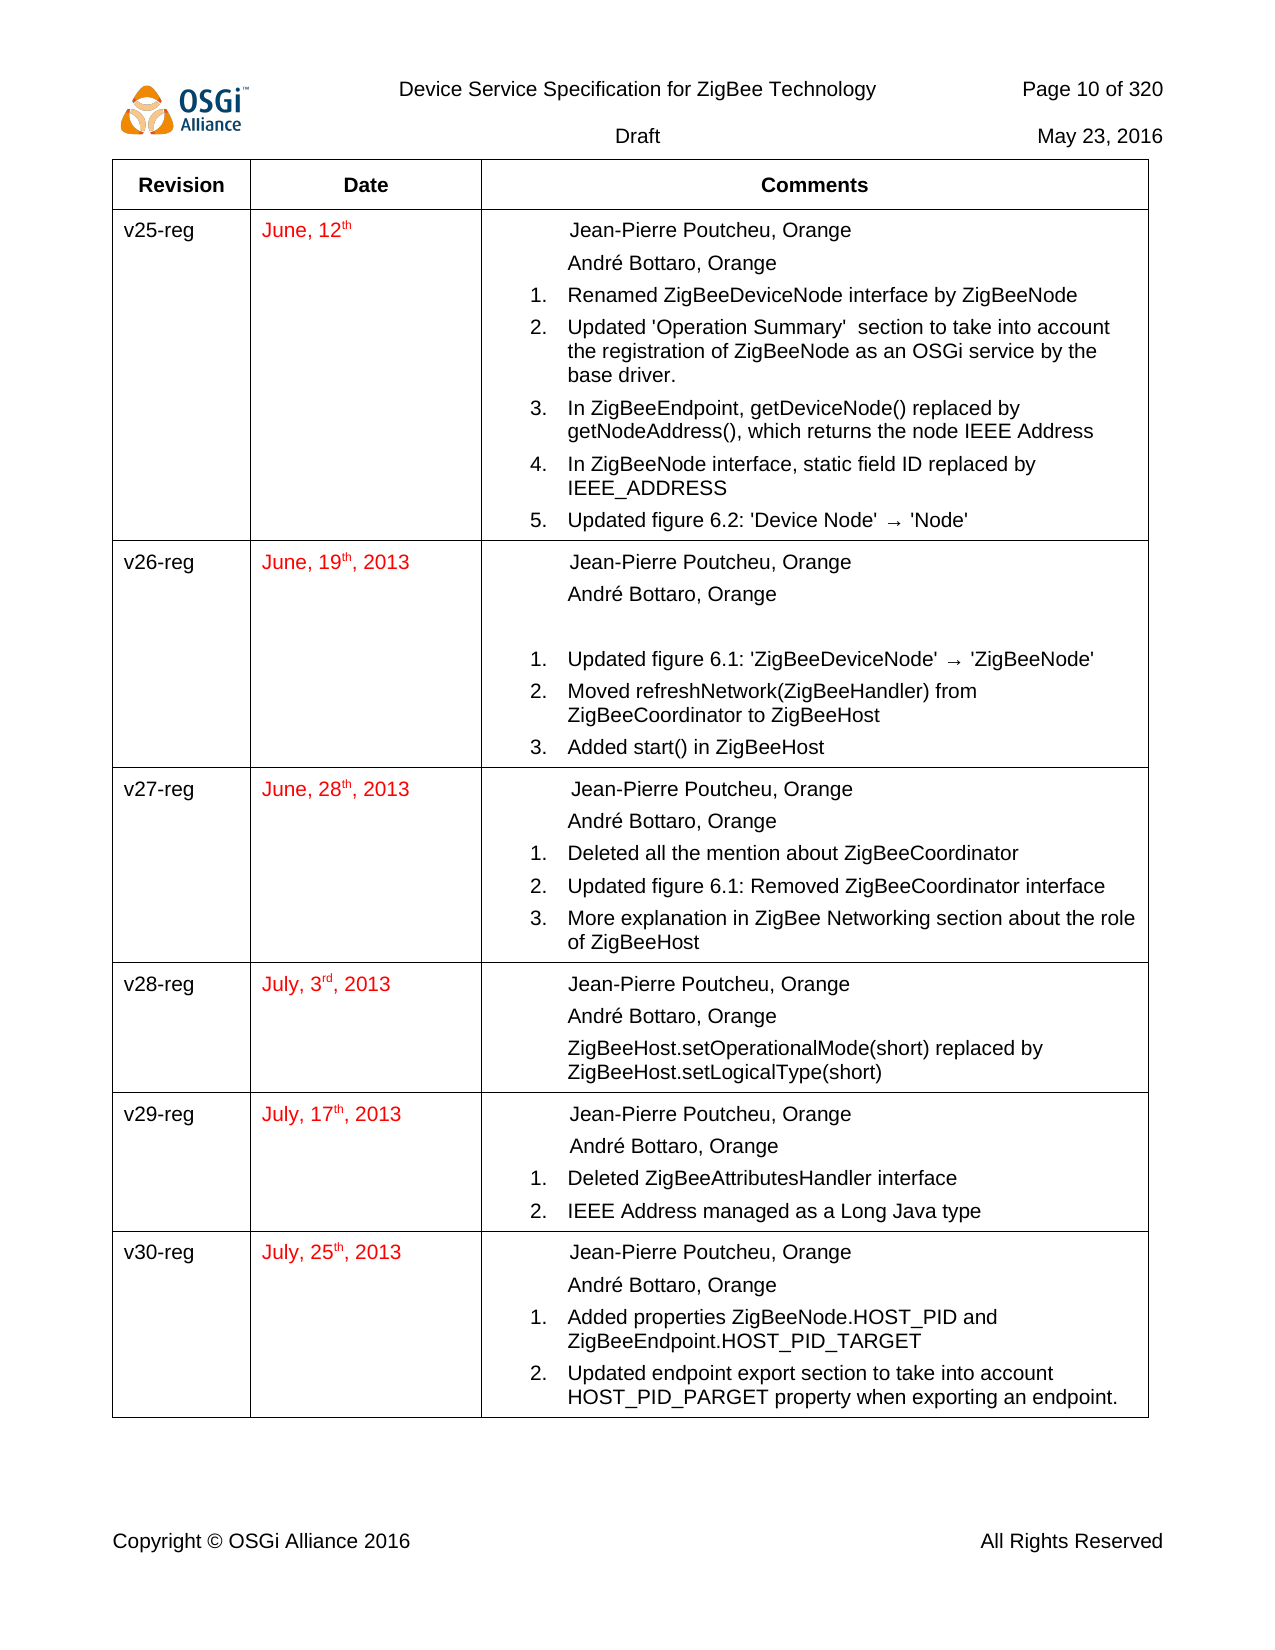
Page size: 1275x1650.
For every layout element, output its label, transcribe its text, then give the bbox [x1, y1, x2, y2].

table_cell June, 28th, 2013 [251, 768, 481, 962]
table_cell Jean-Pierre Poutcheu, Orange André Bottaro, Orange Added properties ZigBeeNode.HOST_PID and ZigBeeEndpoint.HOST_PID_TARGET Updated endpoint export section to take into account HOST_PID_PARGET property when exporting an endpoint. [482, 1232, 1148, 1417]
table_cell Jean-Pierre Poutcheu, Orange André Bottaro, Orange Renamed ZigBeeDeviceNode interface by ZigBeeNode Updated 'Operation Summary' section to take into account the registration of ZigBeeNode as an OSGi service by the base driver. In ZigBeeEndpoint, getDeviceNode() replaced by getNodeAddress(), which returns the node IEEE Address In ZigBeeNode interface, static field ID replaced by IEEE_ADDRESS Updated figure 6.2: 'Device Node' → 'Node' [482, 210, 1148, 540]
table_cell v28-reg [113, 963, 250, 1092]
picture [113, 78, 257, 142]
table_cell Jean-Pierre Poutcheu, Orange André Bottaro, Orange ZigBeeHost.setOperationalMode(short) replaced by ZigBeeHost.setLogicalType(short) [482, 963, 1148, 1092]
table_header Revision [113, 160, 250, 209]
table_cell July, 17th, 2013 [251, 1093, 481, 1231]
table_cell v29-reg [113, 1093, 250, 1231]
table_cell July, 25th, 2013 [251, 1232, 481, 1417]
table_cell July, 3rd, 2013 [251, 963, 481, 1092]
table_cell Jean-Pierre Poutcheu, Orange André Bottaro, Orange Updated figure 6.1: 'ZigBeeDeviceNode' → 'ZigBeeNode' Moved refreshNetwork(ZigBeeHandler) from ZigBeeCoordinator to ZigBeeHost Added start() in ZigBeeHost [482, 541, 1148, 767]
table_header Comments [482, 160, 1148, 209]
table_cell June, 12th [251, 210, 481, 540]
table_cell Jean-Pierre Poutcheu, Orange André Bottaro, Orange Deleted all the mention about ZigBeeCoordinator Updated figure 6.1: Removed ZigBeeCoordinator interface More explanation in ZigBee Networking section about the role of ZigBeeHost [482, 768, 1148, 962]
table_cell v26-reg [113, 541, 250, 767]
table_cell v25-reg [113, 210, 250, 540]
table_cell v30-reg [113, 1232, 250, 1417]
table_cell Jean-Pierre Poutcheu, Orange André Bottaro, Orange Deleted ZigBeeAttributesHandler interface IEEE Address managed as a Long Java type [482, 1093, 1148, 1231]
table_cell v27-reg [113, 768, 250, 962]
table_header Date [251, 160, 481, 209]
table_cell June, 19th, 2013 [251, 541, 481, 767]
